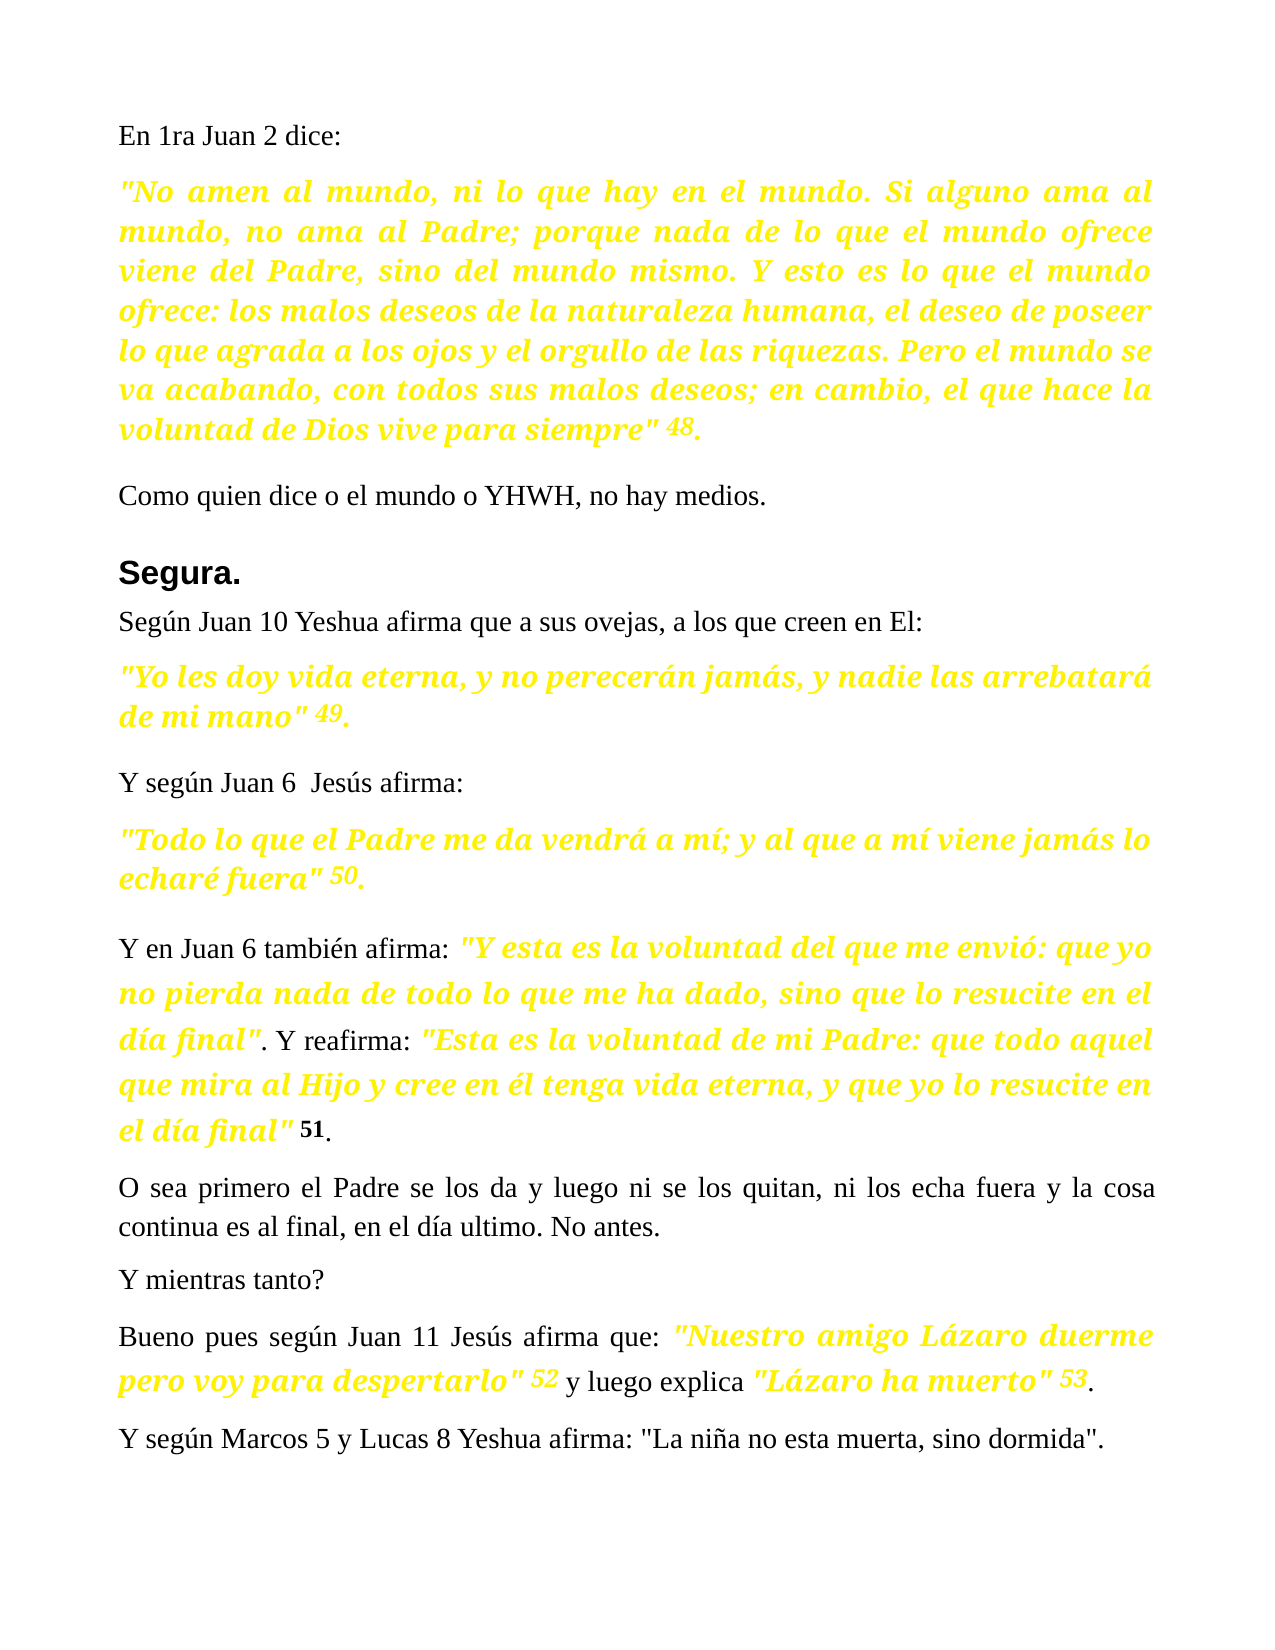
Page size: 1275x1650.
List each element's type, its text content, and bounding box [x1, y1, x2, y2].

text Y en Juan 6 también afirma: "Y esta es la voluntad del que me envió: que yo no pierda nada de todo lo que me ha dado, sino que lo resucite en el día final". Y reafirma: "Esta es la voluntad de mi Padre: que todo aquel que mira al Hijo y cree en él tenga vida eterna, y que yo lo resucite en el día final" . [118, 928, 1157, 1150]
text "Yo les doy vida eterna, y no perecerán jamás, y nadie las arrebatará de mi mano" . [118, 657, 1157, 736]
text En 1ra Juan 2 dice: [118, 118, 1157, 152]
text Y mientras tanto? [118, 1262, 1157, 1296]
text Y según Juan 6 Jesús afirma: [118, 766, 1157, 799]
text "Todo lo que el Padre me da vendrá a mí; y al que a mí viene jamás lo echaré fuera" . [118, 819, 1157, 898]
subtitle Segura. [118, 552, 1157, 591]
text Como quien dice o el mundo o YHWH, no hay medios. [118, 478, 1157, 512]
text "No amen al mundo, ni lo que hay en el mundo. Si alguno ama al mundo, no ama al Padre; porque nada de lo que el mundo ofrece viene del Padre, sino del mundo mismo. Y esto es lo que el mundo ofrece: los malos deseos de la naturaleza humana, el deseo de poseer lo que agrada a los ojos y el orgullo de las riquezas. Pero el mundo se va acabando, con todos sus malos deseos; en cambio, el que hace la voluntad de Dios vive para siempre" . [118, 171, 1157, 449]
text Según Juan 10 Yeshua afirma que a sus ovejas, a los que creen en El: [118, 604, 1157, 637]
text O sea primero el Padre se los da y luego ni se los quitan, ni los echa fuera y la cosa continua es al final, en el día ultimo. No antes. [118, 1170, 1157, 1242]
text Bueno pues según Juan 11 Jesús afirma que: "Nuestro amigo Lázaro duerme pero voy para despertarlo" y luego explica "Lázaro ha muerto" . [118, 1315, 1157, 1400]
text Y según Marcos 5 y Lucas 8 Yeshua afirma: "La niña no esta muerta, sino dormida". [118, 1421, 1157, 1454]
